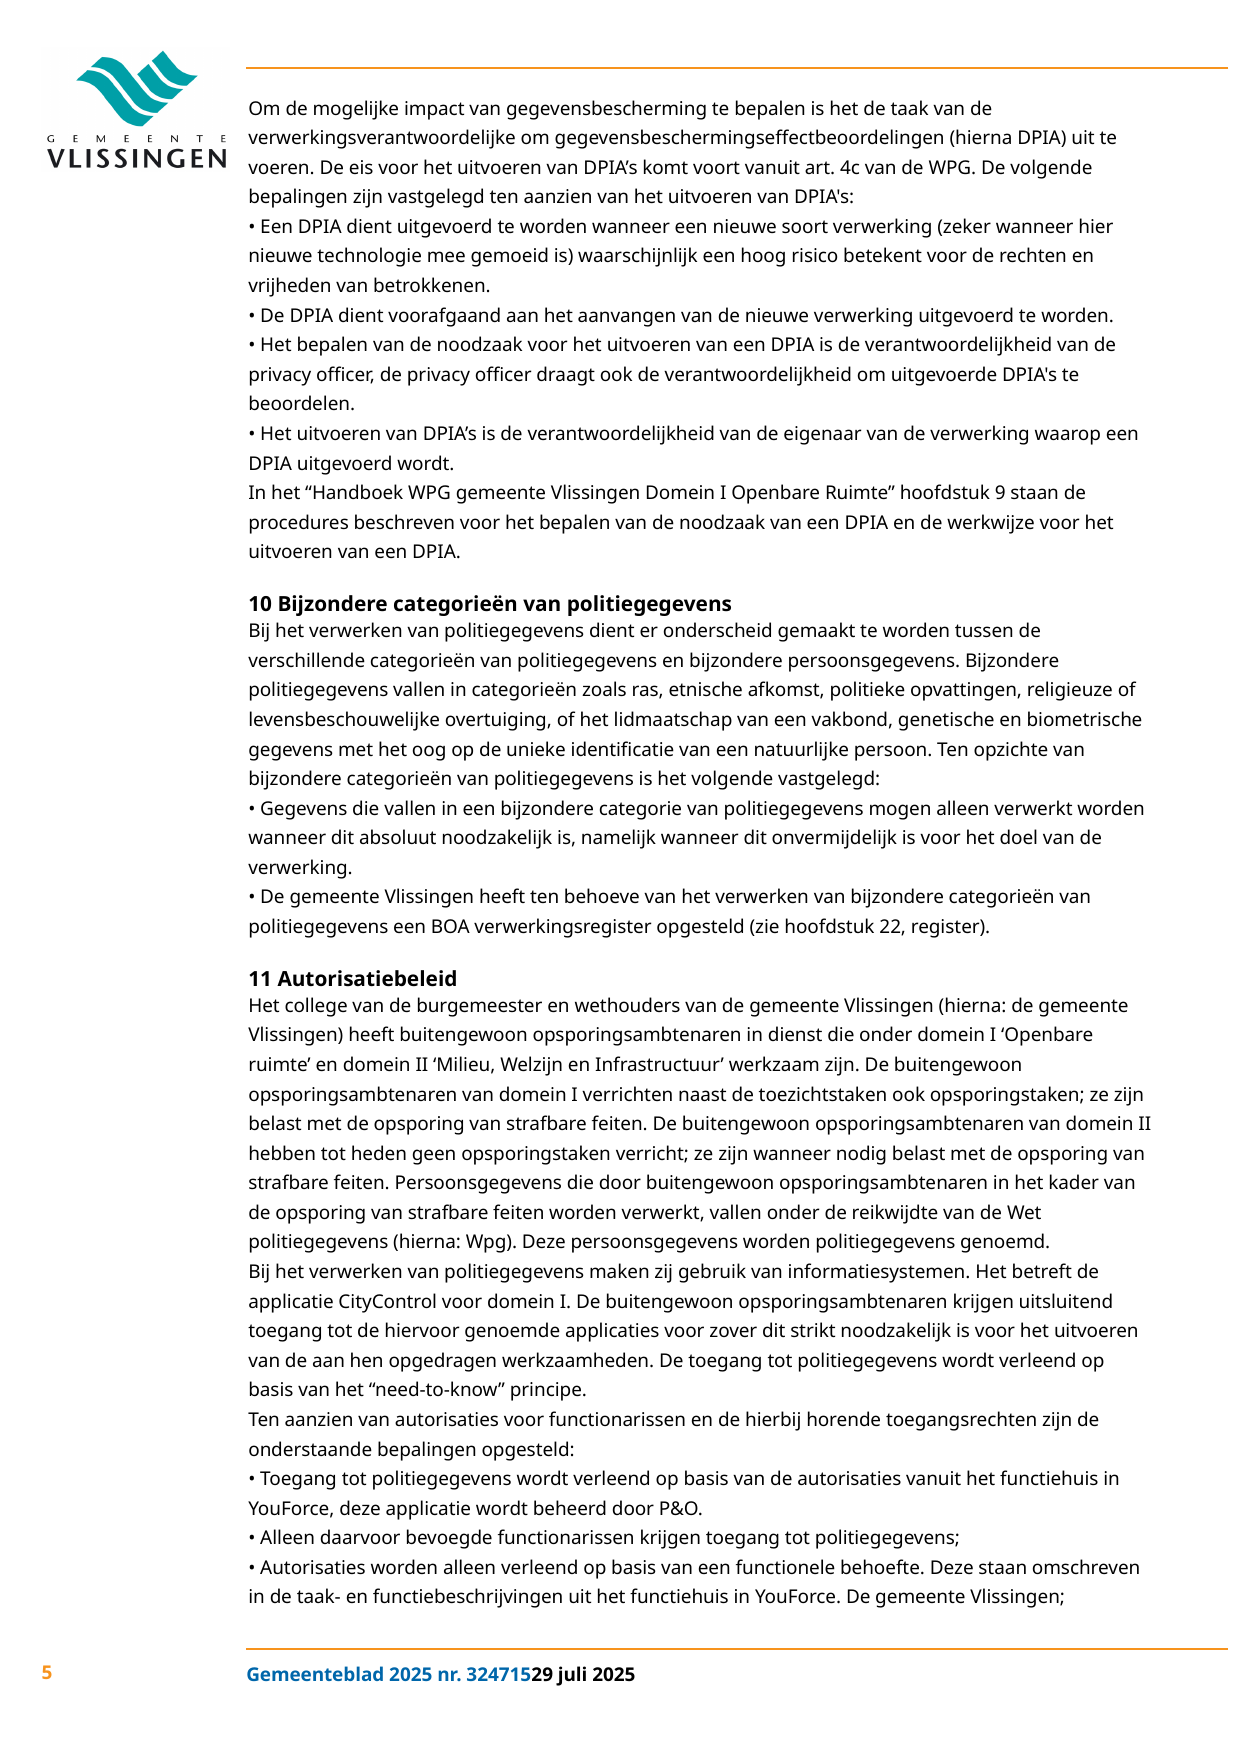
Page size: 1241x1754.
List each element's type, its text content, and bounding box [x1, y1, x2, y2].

text Bij het verwerken van politiegegevens dient er onderscheid gemaakt te worden tussen de verschillende categorieën van politiegegevens en bijzondere persoonsgegevens. Bijzondere politiegegevens vallen in categorieën zoals ras, etnische afkomst, politieke opvattingen, religieuze of levensbeschouwelijke overtuiging, of het lidmaatschap van een vakbond, genetische en biometrische gegevens met het oog op de unieke identificatie van een natuurlijke persoon. Ten opzichte van bijzondere categorieën van politiegegevens is het volgende vastgelegd: [248, 617, 1152, 791]
text • De DPIA dient voorafgaand aan het aanvangen van de nieuwe verwerking uitgevoerd te worden. [248, 302, 1152, 328]
text • Alleen daarvoor bevoegde functionarissen krijgen toegang tot politiegegevens; [248, 1524, 1152, 1550]
picture [41, 47, 231, 172]
text • Autorisaties worden alleen verleend op basis van een functionele behoefte. Deze staan omschreven in de taak- en functiebeschrijvingen uit het functiehuis in YouForce. De gemeente Vlissingen; [248, 1554, 1152, 1609]
text Om de mogelijke impact van gegevensbescherming te bepalen is het de taak van de verwerkingsverantwoordelijke om gegevensbeschermingseffectbeoordelingen (hierna DPIA) uit te voeren. De eis voor het uitvoeren van DPIA’s komt voort vanuit art. 4c van de WPG. De volgende bepalingen zijn vastgelegd ten aanzien van het uitvoeren van DPIA's: [248, 95, 1152, 209]
text • Een DPIA dient uitgevoerd te worden wanneer een nieuwe soort verwerking (zeker wanneer hier nieuwe technologie mee gemoeid is) waarschijnlijk een hoog risico betekent voor de rechten en vrijheden van betrokkenen. [248, 213, 1152, 298]
text • Toegang tot politiegegevens wordt verleend op basis van de autorisaties vanuit het functiehuis in YouForce, deze applicatie wordt beheerd door P&O. [248, 1465, 1152, 1521]
text Ten aanzien van autorisaties voor functionarissen en de hierbij horende toegangsrechten zijn de onderstaande bepalingen opgesteld: [248, 1406, 1152, 1462]
text 11 Autorisatiebeleid [248, 964, 1152, 992]
text • De gemeente Vlissingen heeft ten behoeve van het verwerken van bijzondere categorieën van politiegegevens een BOA verwerkingsregister opgesteld (zie hoofdstuk 22, register). [248, 884, 1152, 939]
text 10 Bijzondere categorieën van politiegegevens [248, 589, 1152, 617]
text • Gegevens die vallen in een bijzondere categorie van politiegegevens mogen alleen verwerkt worden wanneer dit absoluut noodzakelijk is, namelijk wanneer dit onvermijdelijk is voor het doel van de verwerking. [248, 795, 1152, 880]
text In het “Handboek WPG gemeente Vlissingen Domein I Openbare Ruimte” hoofdstuk 9 staan de procedures beschreven voor het bepalen van de noodzaak van een DPIA en de werkwijze voor het uitvoeren van een DPIA. [248, 479, 1152, 564]
text • Het uitvoeren van DPIA’s is de verantwoordelijkheid van de eigenaar van de verwerking waarop een DPIA uitgevoerd wordt. [248, 420, 1152, 476]
text Het college van de burgemeester en wethouders van de gemeente Vlissingen (hierna: de gemeente Vlissingen) heeft buitengewoon opsporingsambtenaren in dienst die onder domein I ‘Openbare ruimte’ en domein II ‘Milieu, Welzijn en Infrastructuur’ werkzaam zijn. De buitengewoon opsporingsambtenaren van domein I verrichten naast de toezichtstaken ook opsporingstaken; ze zijn belast met de opsporing van strafbare feiten. De buitengewoon opsporingsambtenaren van domein II hebben tot heden geen opsporingstaken verricht; ze zijn wanneer nodig belast met de opsporing van strafbare feiten. Persoonsgegevens die door buitengewoon opsporingsambtenaren in het kader van de opsporing van strafbare feiten worden verwerkt, vallen onder de reikwijdte van de Wet politiegegevens (hierna: Wpg). Deze persoonsgegevens worden politiegegevens genoemd. [248, 992, 1152, 1254]
text • Het bepalen van de noodzaak voor het uitvoeren van een DPIA is de verantwoordelijkheid van de privacy officer, de privacy officer draagt ook de verantwoordelijkheid om uitgevoerde DPIA's te beoordelen. [248, 331, 1152, 416]
text Bij het verwerken van politiegegevens maken zij gebruik van informatiesystemen. Het betreft de applicatie CityControl voor domein I. De buitengewoon opsporingsambtenaren krijgen uitsluitend toegang tot de hiervoor genoemde applicaties voor zover dit strikt noodzakelijk is voor het uitvoeren van de aan hen opgedragen werkzaamheden. De toegang tot politiegegevens wordt verleend op basis van het “need-to-know” principe. [248, 1258, 1152, 1402]
